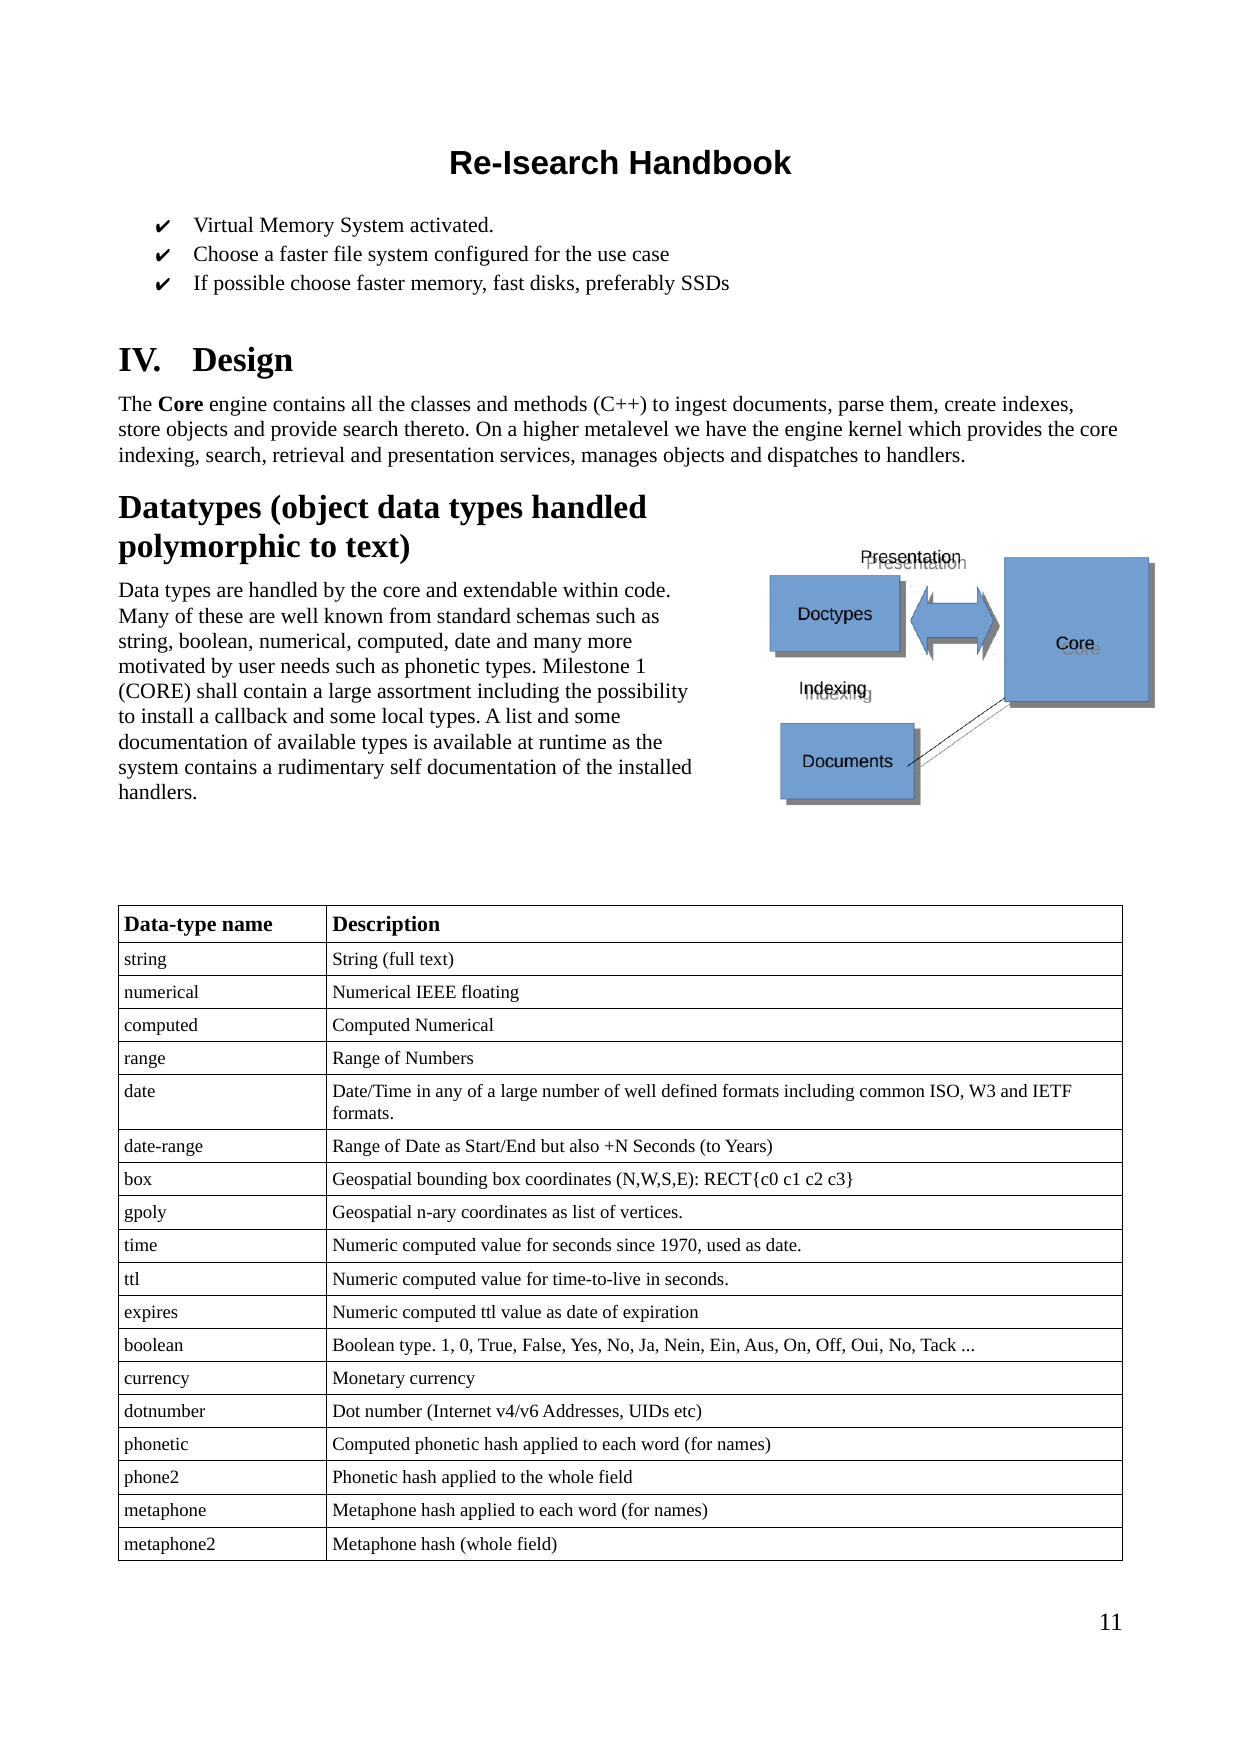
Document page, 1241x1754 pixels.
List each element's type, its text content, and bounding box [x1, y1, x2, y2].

table_cell phonetic [119, 1428, 326, 1460]
table_cell dotnumber [119, 1395, 326, 1427]
table_cell expires [119, 1296, 326, 1328]
table_cell Range of Numbers [327, 1042, 1122, 1074]
table_cell gpoly [119, 1196, 326, 1228]
table_cell Monetary currency [327, 1362, 1122, 1394]
table_cell Computed Numerical [327, 1009, 1122, 1041]
table_cell box [119, 1163, 326, 1195]
text Data types are handled by the core and extendable within code. Many of these are well known from standard schemas such as string, boolean, numerical, computed, date and many more motivated by user needs such as phonetic types. Milestone 1 (CORE) shall contain a large assortment including the possibility to install a callback and some local types. A list and some documentation of available types is available at runtime as the system contains a rudimentary self documentation of the installed handlers. [118, 577, 698, 804]
table_cell metaphone [119, 1495, 326, 1527]
list Choose a faster file system configured for the use case [156, 241, 1122, 266]
list Virtual Memory System activated. [156, 212, 1122, 237]
table_cell Range of Date as Start/End but also +N Seconds (to Years) [327, 1130, 1122, 1162]
table_cell Dot number (Internet v4/v6 Addresses, UIDs etc) [327, 1395, 1122, 1427]
table_cell computed [119, 1009, 326, 1041]
picture [698, 500, 1215, 863]
table_header Data-type name [119, 906, 326, 942]
table_cell boolean [119, 1329, 326, 1361]
table_cell currency [119, 1362, 326, 1394]
table_cell Geospatial bounding box coordinates (N,W,S,E): RECT{c0 c1 c2 c3} [327, 1163, 1122, 1195]
table_cell Numerical IEEE floating [327, 976, 1122, 1008]
table_cell date-range [119, 1130, 326, 1162]
table_cell Metaphone hash (whole field) [327, 1528, 1122, 1560]
table_cell String (full text) [327, 943, 1122, 975]
table_cell Date/Time in any of a large number of well defined formats including common ISO, W3 and IETF formats. [327, 1075, 1122, 1129]
table_cell Phonetic hash applied to the whole field [327, 1461, 1122, 1493]
table_cell metaphone2 [119, 1528, 326, 1560]
table_cell numerical [119, 976, 326, 1008]
table_cell Geospatial n-ary coordinates as list of vertices. [327, 1196, 1122, 1228]
table_cell Boolean type. 1, 0, True, False, Yes, No, Ja, Nein, Ein, Aus, On, Off, Oui, No, Tack ... [327, 1329, 1122, 1361]
table_cell date [119, 1075, 326, 1129]
text The Core engine contains all the classes and methods (C++) to ingest documents, parse them, create indexes, store objects and provide search thereto. On a higher metalevel we have the engine kernel which provides the core indexing, search, retrieval and presentation services, manages objects and dispatches to handlers. [118, 391, 1122, 467]
table_header Description [327, 906, 1122, 942]
table_cell Computed phonetic hash applied to each word (for names) [327, 1428, 1122, 1460]
table_cell Numeric computed value for time-to-live in seconds. [327, 1263, 1122, 1295]
table_cell phone2 [119, 1461, 326, 1493]
subtitle Datatypes (object data types handled polymorphic to text) [118, 488, 1122, 565]
table_cell Numeric computed ttl value as date of expiration [327, 1296, 1122, 1328]
table_cell Metaphone hash applied to each word (for names) [327, 1495, 1122, 1527]
table_cell ttl [119, 1263, 326, 1295]
table_cell Numeric computed value for seconds since 1970, used as date. [327, 1230, 1122, 1262]
subtitle Design [118, 338, 1122, 379]
table_cell range [119, 1042, 326, 1074]
table_cell string [119, 943, 326, 975]
table_cell time [119, 1230, 326, 1262]
list If possible choose faster memory, fast disks, preferably SSDs [156, 269, 1122, 295]
